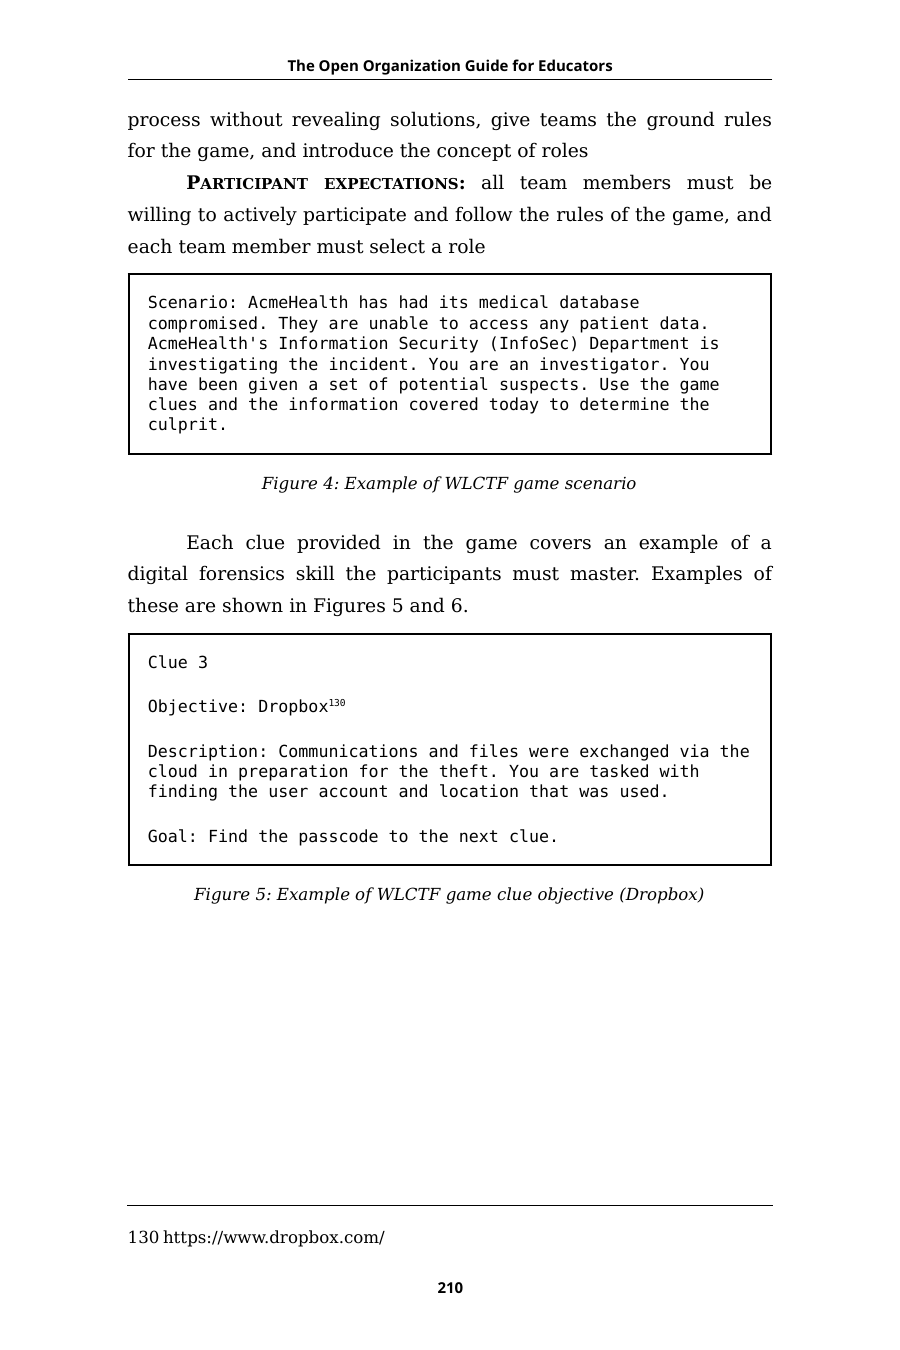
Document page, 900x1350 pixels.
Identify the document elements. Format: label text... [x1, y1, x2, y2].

text Goal: Find the passcode to the next clue. [130, 807, 770, 864]
text process without revealing solutions, give teams the ground rules for the game, and introduce the concept of roles [127, 109, 772, 162]
text Figure 4: Example of WLCTF game scenario [127, 474, 772, 493]
text Objective: Dropbox [130, 677, 770, 717]
text Participant expectations: all team members must be willing to actively participate and follow the rules of the game, and each team member must select a role [127, 172, 772, 257]
text https://www.dropbox.com/ [127, 1228, 772, 1247]
text Description: Communications and files were exchanged via the cloud in preparation for the theft. You are tasked with finding the user account and location that was used. [130, 722, 770, 802]
text Clue 3 [130, 635, 770, 672]
text Each clue provided in the game covers an example of a digital forensics skill the participants must master. Examples of these are shown in Figures 5 and 6. [127, 532, 772, 617]
text Figure 5: Example of WLCTF game clue objective (Dropbox) [127, 885, 772, 904]
text Scenario: AcmeHealth has had its medical database compromised. They are unable to access any patient data. AcmeHealth's Information Security (InfoSec) Department is investigating the incident. You are an investigator. You have been given a set of potential suspects. Use the game clues and the information covered today to determine the culprit. [130, 275, 770, 453]
